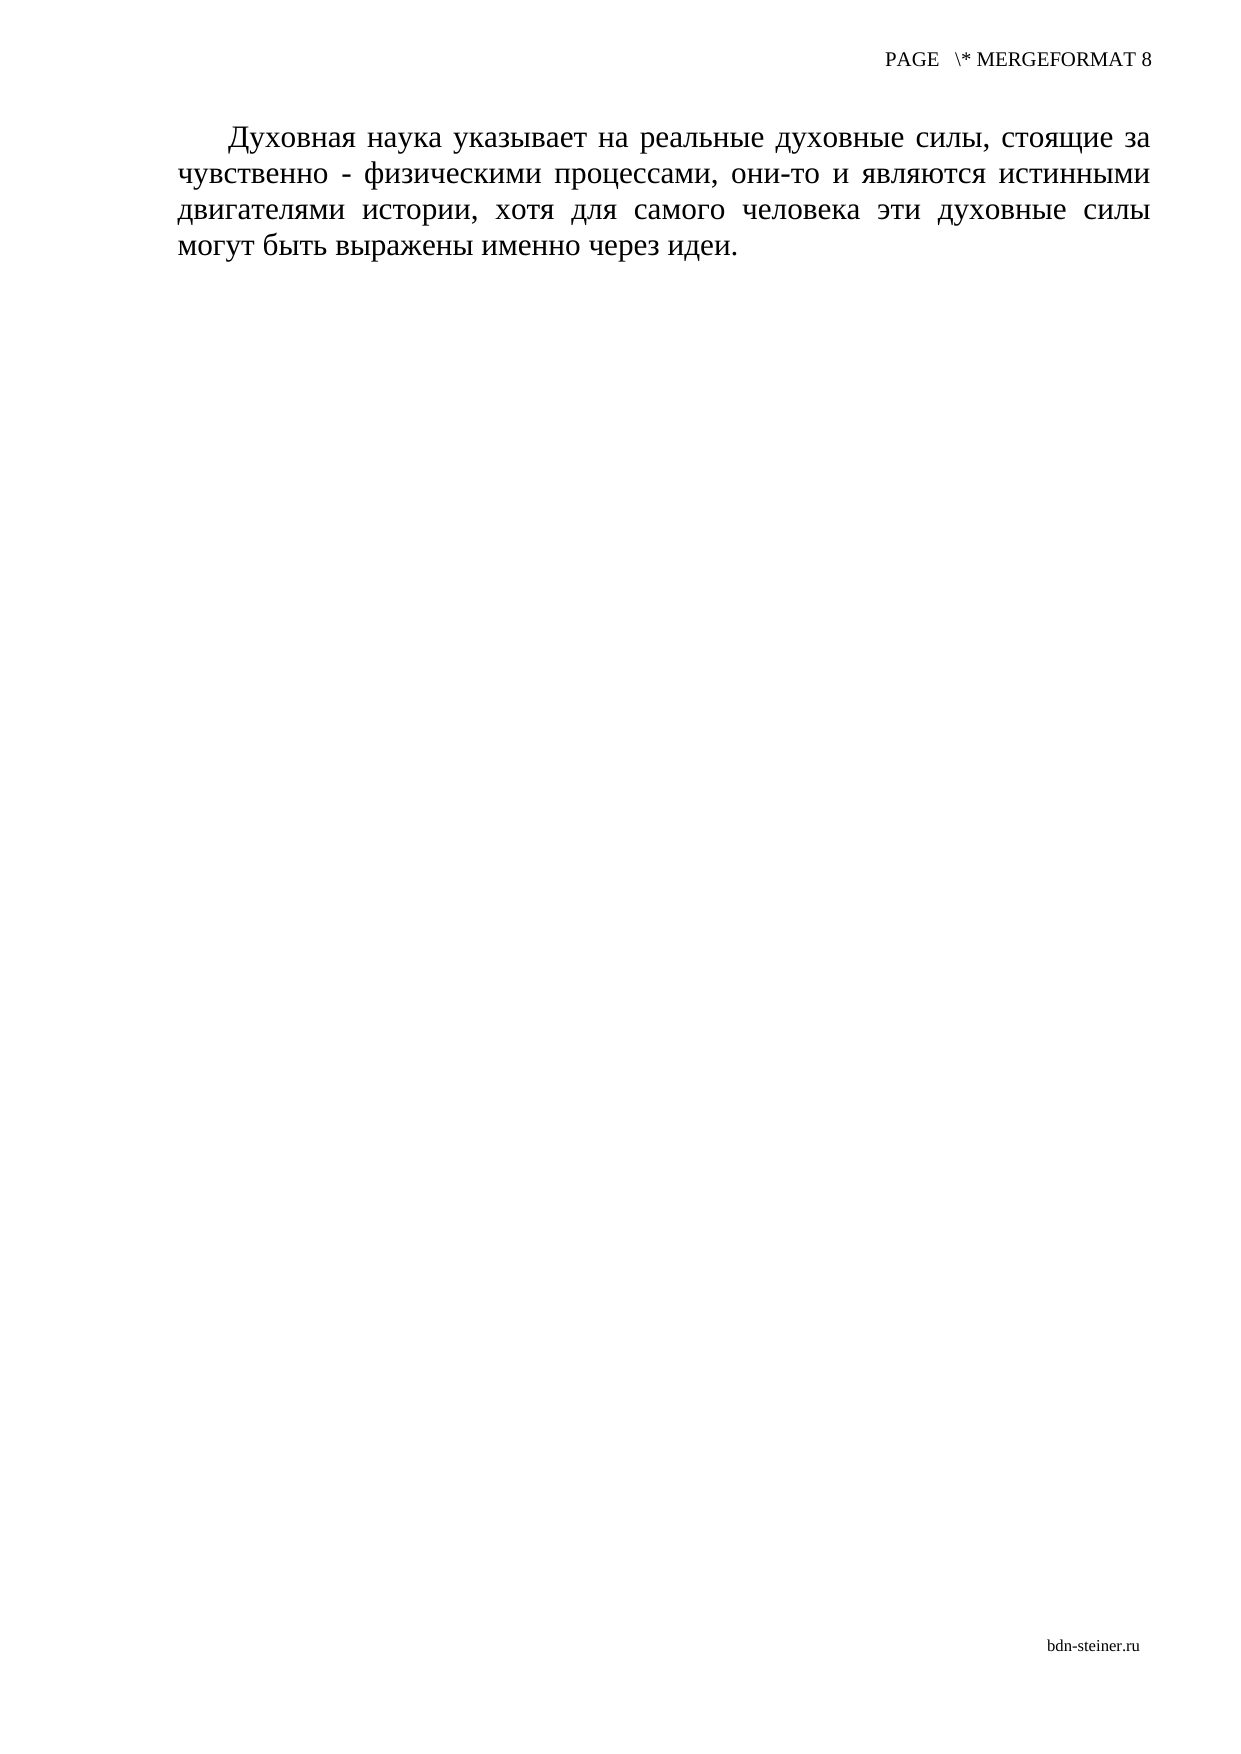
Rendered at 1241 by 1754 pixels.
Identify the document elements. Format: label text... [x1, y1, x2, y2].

text Духовная наука указывает на реальные духовные силы, стоящие за чувственно - физическими процессами, они-то и являются истинными двигателями истории, хотя для самого человека эти духовные силы могут быть выражены именно через идеи. [177, 118, 1152, 262]
